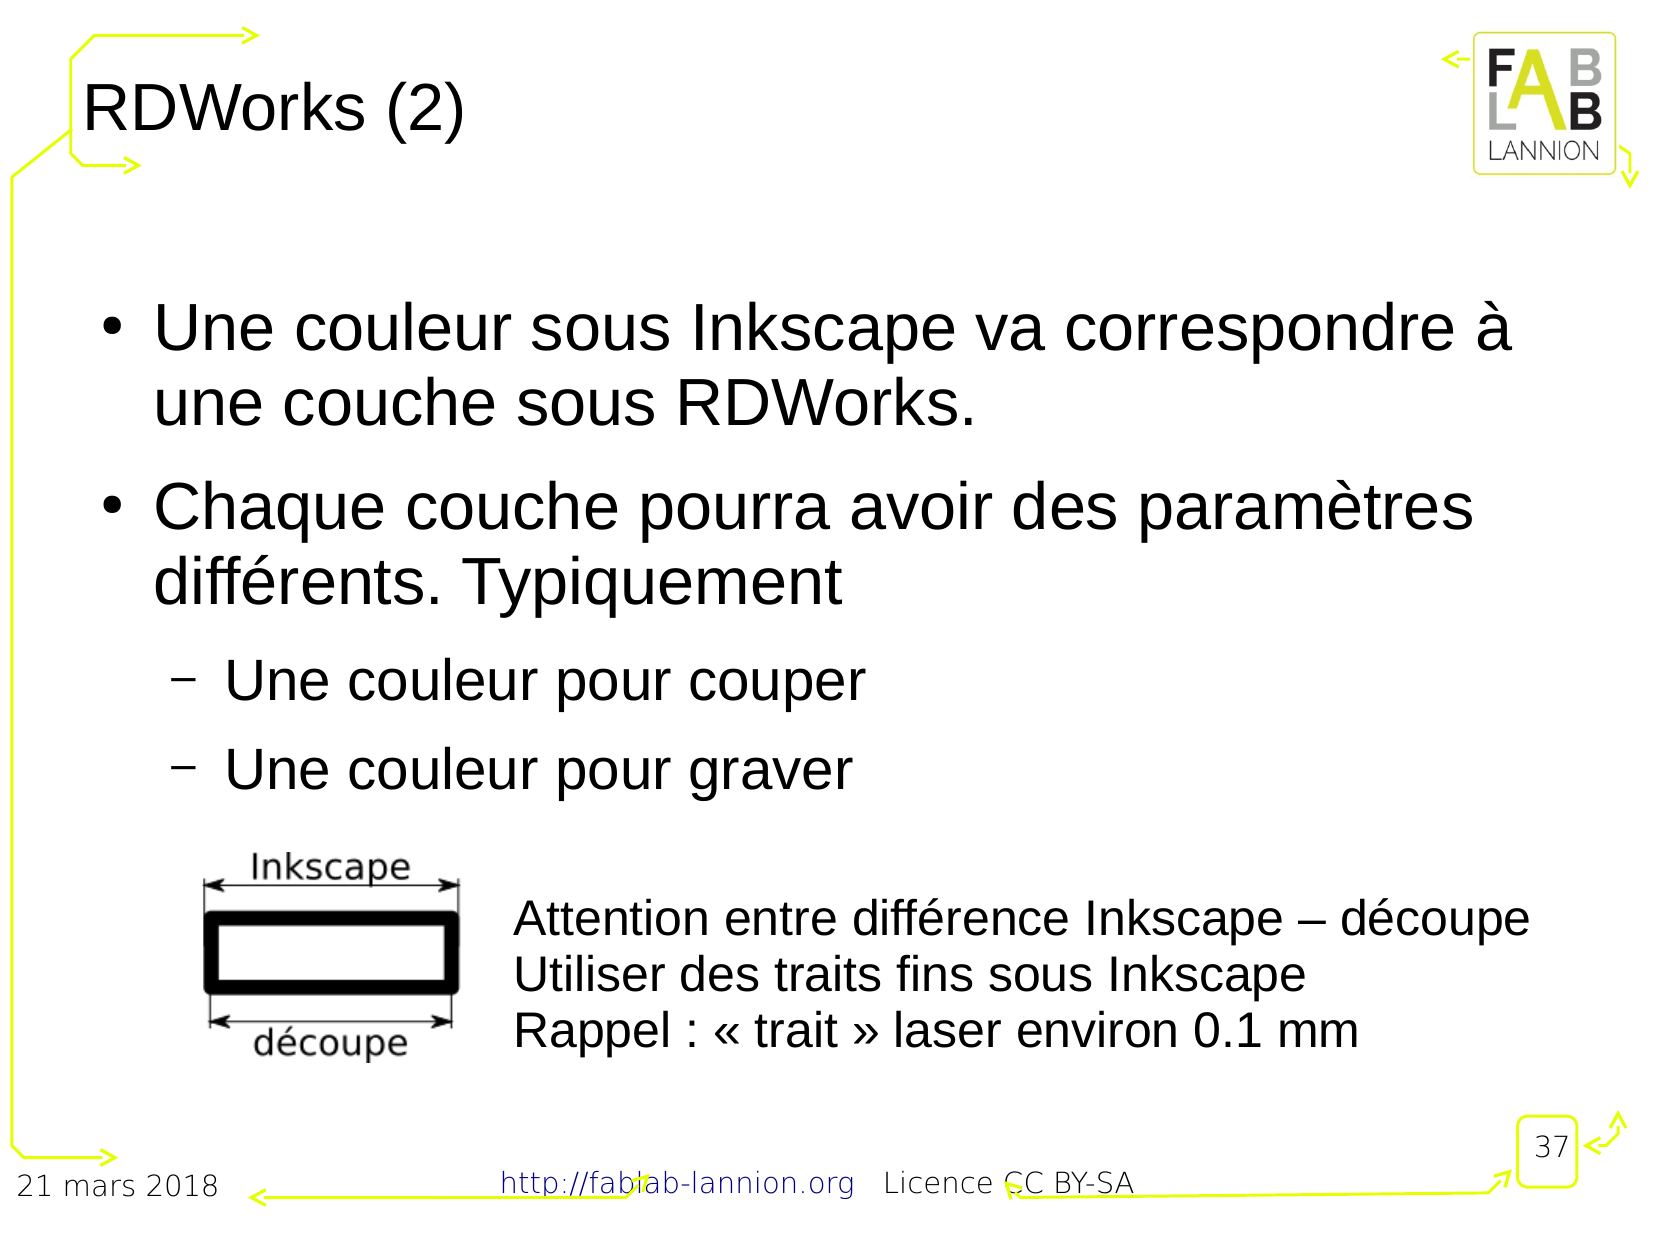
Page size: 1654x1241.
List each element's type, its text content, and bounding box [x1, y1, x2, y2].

title RDWorks (2) [82, 49, 1441, 166]
text_box Attention entre différence Inkscape – découpe Utiliser des traits fins sous Inkscape Rappel : « trait » laser environ 0.1 mm [498, 883, 1548, 1066]
picture [202, 852, 473, 1063]
list Une couleur sous Inkscape va correspondre à une couche sous RDWorks. Chaque couche pourra avoir des paramètres différents. Typiquement Une couleur pour couper Une couleur pour graver [82, 290, 1571, 1010]
picture [1470, 29, 1619, 178]
